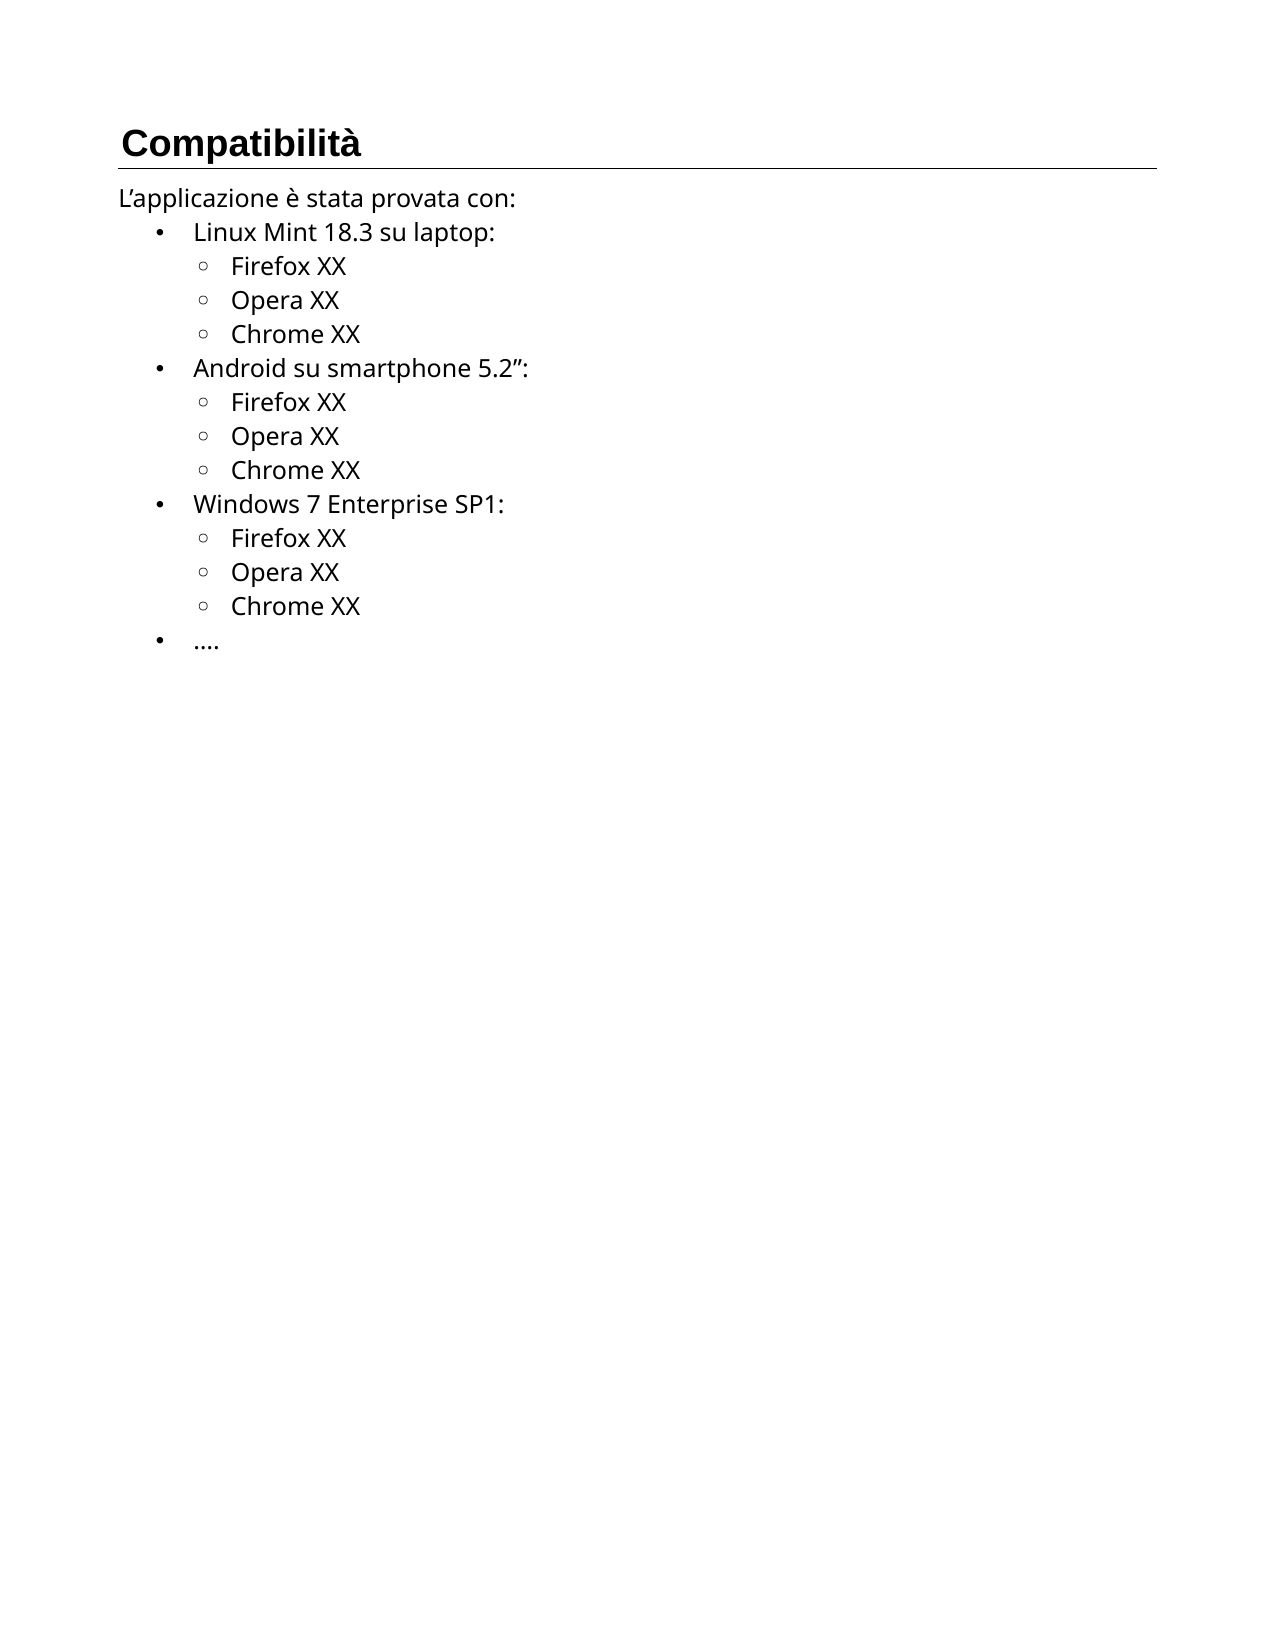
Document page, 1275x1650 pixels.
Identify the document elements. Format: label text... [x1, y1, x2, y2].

list Opera XX [193, 282, 1157, 316]
list Windows 7 Enterprise SP1: [156, 487, 1157, 521]
list Chrome XX [193, 316, 1157, 351]
text L’applicazione è stata provata con: [118, 180, 1157, 214]
list Chrome XX [193, 589, 1157, 623]
list Linux Mint 18.3 su laptop: [156, 214, 1157, 248]
list Opera XX [193, 419, 1157, 453]
list Firefox XX [193, 521, 1157, 555]
subtitle Compatibilità [118, 118, 1157, 168]
list Firefox XX [193, 248, 1157, 282]
list Opera XX [193, 555, 1157, 589]
list Firefox XX [193, 384, 1157, 419]
list Android su smartphone 5.2”: [156, 351, 1157, 384]
list Chrome XX [193, 453, 1157, 487]
list …. [156, 623, 1157, 657]
